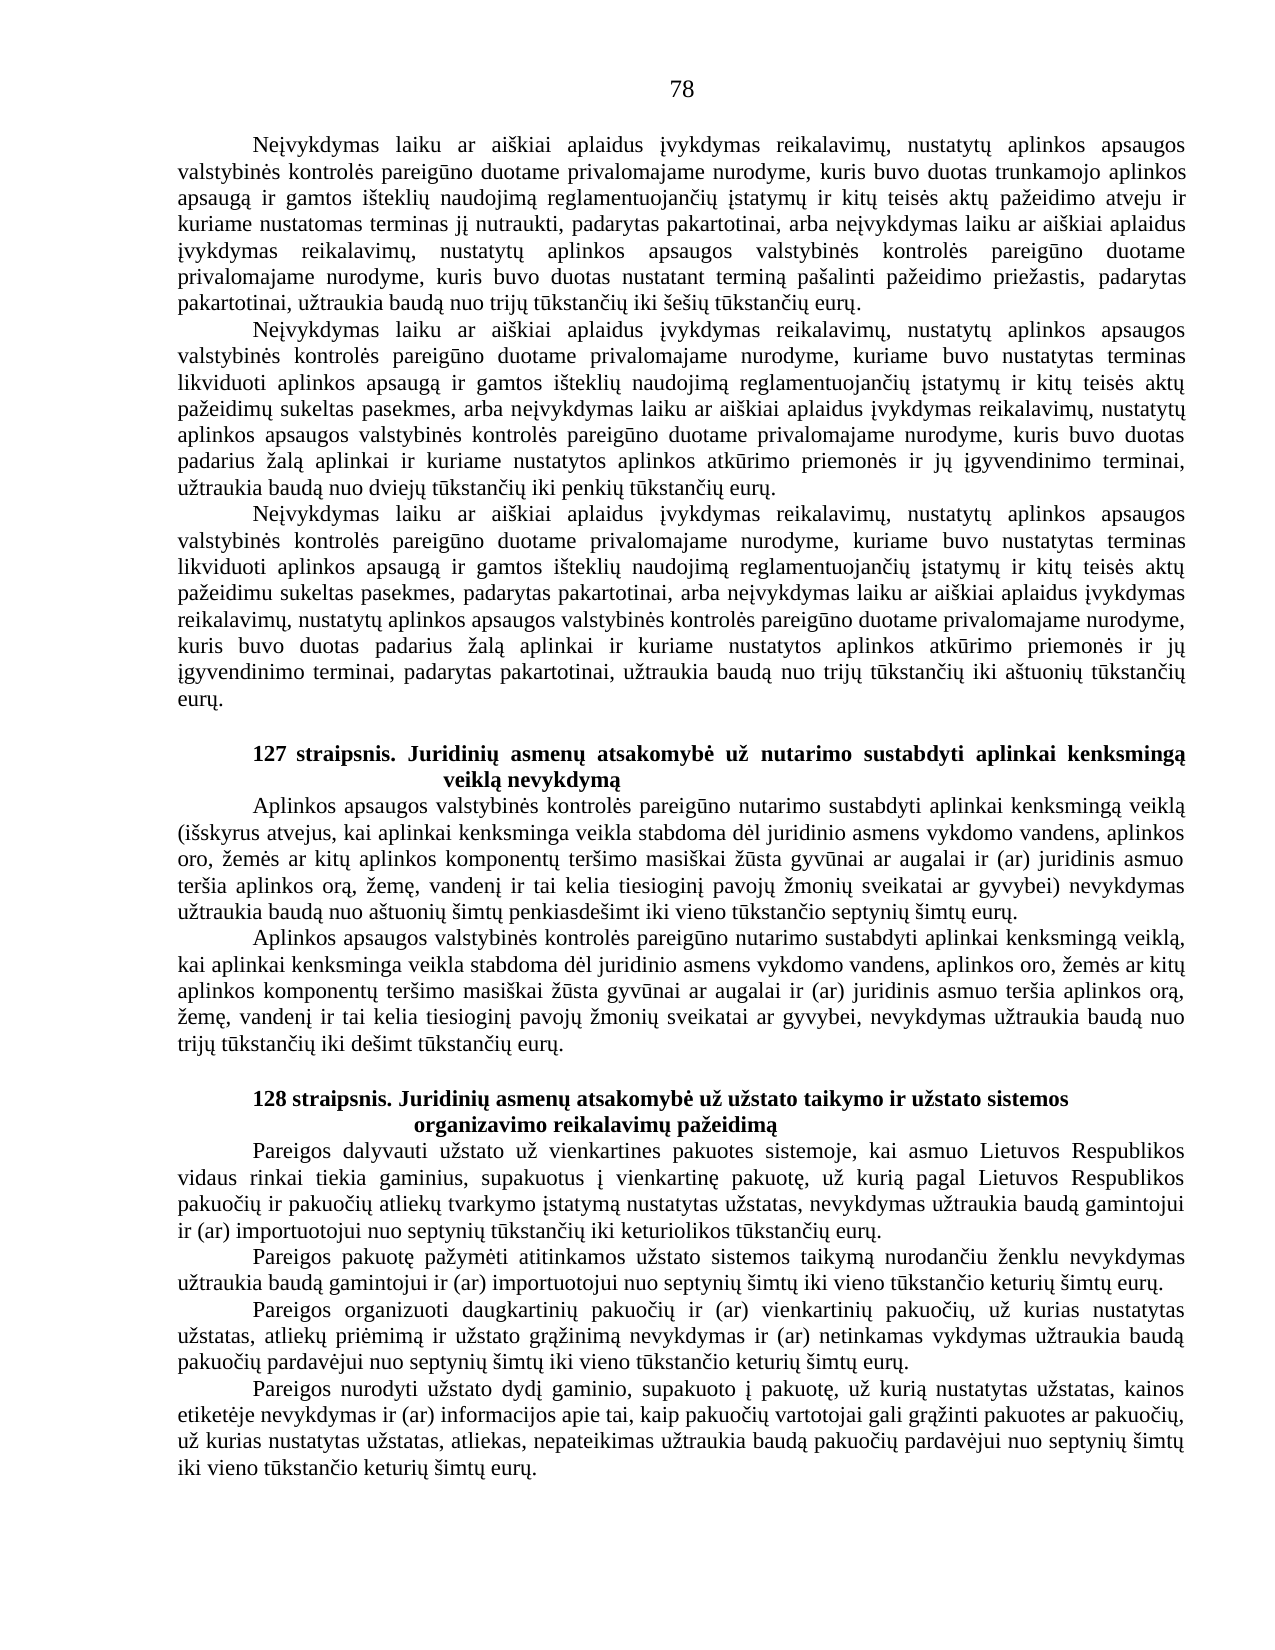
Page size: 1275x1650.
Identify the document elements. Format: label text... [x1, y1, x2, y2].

text Neįvykdymas laiku ar aiškiai aplaidus įvykdymas reikalavimų, nustatytų aplinkos apsaugos valstybinės kontrolės pareigūno duotame privalomajame nurodyme, kuriame buvo nustatytas terminas likviduoti aplinkos apsaugą ir gamtos išteklių naudojimą reglamentuojančių įstatymų ir kitų teisės aktų pažeidimu sukeltas pasekmes, padarytas pakartotinai, arba neįvykdymas laiku ar aiškiai aplaidus įvykdymas reikalavimų, nustatytų aplinkos apsaugos valstybinės kontrolės pareigūno duotame privalomajame nurodyme, kuris buvo duotas padarius žalą aplinkai ir kuriame nustatytos aplinkos atkūrimo priemonės ir jų įgyvendinimo terminai, padarytas pakartotinai, užtraukia baudą nuo trijų tūkstančių iki aštuonių tūkstančių eurų. [177, 500, 1186, 711]
text Pareigos organizuoti daugkartinių pakuočių ir (ar) vienkartinių pakuočių, už kurias nustatytas užstatas, atliekų priėmimą ir užstato grąžinimą nevykdymas ir (ar) netinkamas vykdymas užtraukia baudą pakuočių pardavėjui nuo septynių šimtų iki vieno tūkstančio keturių šimtų eurų. [177, 1296, 1186, 1375]
text Aplinkos apsaugos valstybinės kontrolės pareigūno nutarimo sustabdyti aplinkai kenksmingą veiklą, kai aplinkai kenksminga veikla stabdoma dėl juridinio asmens vykdomo vandens, aplinkos oro, žemės ar kitų aplinkos komponentų teršimo masiškai žūsta gyvūnai ar augalai ir (ar) juridinis asmuo teršia aplinkos orą, žemę, vandenį ir tai kelia tiesioginį pavojų žmonių sveikatai ar gyvybei, nevykdymas užtraukia baudą nuo trijų tūkstančių iki dešimt tūkstančių eurų. [177, 924, 1186, 1056]
text Pareigos nurodyti užstato dydį gaminio, supakuoto į pakuotę, už kurią nustatytas užstatas, kainos etiketėje nevykdymas ir (ar) informacijos apie tai, kaip pakuočių vartotojai gali grąžinti pakuotes ar pakuočių, už kurias nustatytas užstatas, atliekas, nepateikimas užtraukia baudą pakuočių pardavėjui nuo septynių šimtų iki vieno tūkstančio keturių šimtų eurų. [177, 1375, 1186, 1480]
text Pareigos dalyvauti užstato už vienkartines pakuotes sistemoje, kai asmuo Lietuvos Respublikos vidaus rinkai tiekia gaminius, supakuotus į vienkartinę pakuotę, už kurią pagal Lietuvos Respublikos pakuočių ir pakuočių atliekų tvarkymo įstatymą nustatytas užstatas, nevykdymas užtraukia baudą gamintojui ir (ar) importuotojui nuo septynių tūkstančių iki keturiolikos tūkstančių eurų. [177, 1138, 1186, 1243]
text 128 straipsnis. Juridinių asmenų atsakomybė už užstato taikymo ir užstato sistemos organizavimo reikalavimų pažeidimą [252, 1085, 1186, 1138]
text Pareigos pakuotę pažymėti atitinkamos užstato sistemos taikymą nurodančiu ženklu nevykdymas užtraukia baudą gamintojui ir (ar) importuotojui nuo septynių šimtų iki vieno tūkstančio keturių šimtų eurų. [177, 1243, 1186, 1296]
text 127 straipsnis. Juridinių asmenų atsakomybė už nutarimo sustabdyti aplinkai kenksmingą veiklą nevykdymą [252, 740, 1186, 793]
text Neįvykdymas laiku ar aiškiai aplaidus įvykdymas reikalavimų, nustatytų aplinkos apsaugos valstybinės kontrolės pareigūno duotame privalomajame nurodyme, kuriame buvo nustatytas terminas likviduoti aplinkos apsaugą ir gamtos išteklių naudojimą reglamentuojančių įstatymų ir kitų teisės aktų pažeidimų sukeltas pasekmes, arba neįvykdymas laiku ar aiškiai aplaidus įvykdymas reikalavimų, nustatytų aplinkos apsaugos valstybinės kontrolės pareigūno duotame privalomajame nurodyme, kuris buvo duotas padarius žalą aplinkai ir kuriame nustatytos aplinkos atkūrimo priemonės ir jų įgyvendinimo terminai, užtraukia baudą nuo dviejų tūkstančių iki penkių tūkstančių eurų. [177, 316, 1186, 500]
text Neįvykdymas laiku ar aiškiai aplaidus įvykdymas reikalavimų, nustatytų aplinkos apsaugos valstybinės kontrolės pareigūno duotame privalomajame nurodyme, kuris buvo duotas trunkamojo aplinkos apsaugą ir gamtos išteklių naudojimą reglamentuojančių įstatymų ir kitų teisės aktų pažeidimo atveju ir kuriame nustatomas terminas jį nutraukti, padarytas pakartotinai, arba neįvykdymas laiku ar aiškiai aplaidus įvykdymas reikalavimų, nustatytų aplinkos apsaugos valstybinės kontrolės pareigūno duotame privalomajame nurodyme, kuris buvo duotas nustatant terminą pašalinti pažeidimo priežastis, padarytas pakartotinai, užtraukia baudą nuo trijų tūkstančių iki šešių tūkstančių eurų. [177, 131, 1186, 316]
text Aplinkos apsaugos valstybinės kontrolės pareigūno nutarimo sustabdyti aplinkai kenksmingą veiklą (išskyrus atvejus, kai aplinkai kenksminga veikla stabdoma dėl juridinio asmens vykdomo vandens, aplinkos oro, žemės ar kitų aplinkos komponentų teršimo masiškai žūsta gyvūnai ar augalai ir (ar) juridinis asmuo teršia aplinkos orą, žemę, vandenį ir tai kelia tiesioginį pavojų žmonių sveikatai ar gyvybei) nevykdymas užtraukia baudą nuo aštuonių šimtų penkiasdešimt iki vieno tūkstančio septynių šimtų eurų. [177, 793, 1186, 924]
